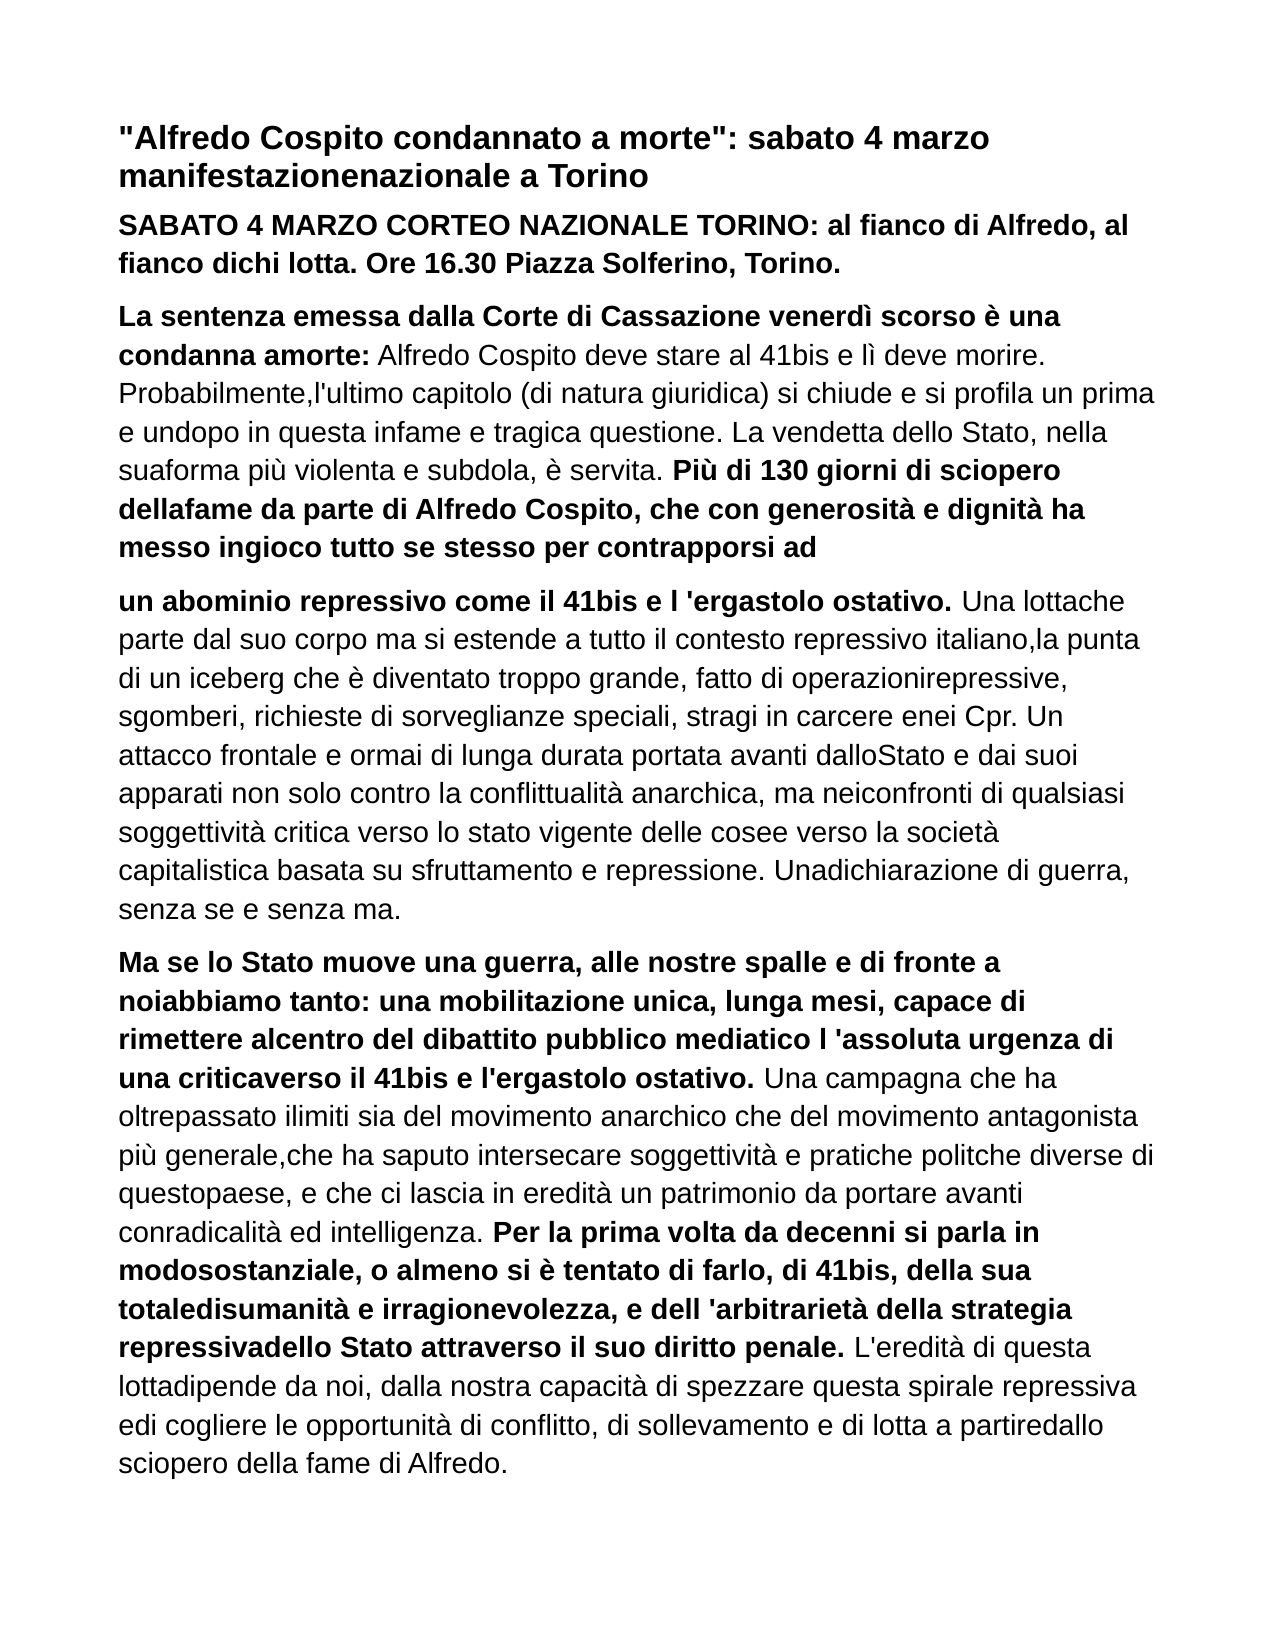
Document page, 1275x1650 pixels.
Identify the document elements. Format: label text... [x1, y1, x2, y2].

subtitle "Alfredo Cospito condannato a morte": sabato 4 marzo manifestazionenazionale a Torino [118, 118, 1157, 195]
text La sentenza emessa dalla Corte di Cassazione venerdì scorso è una condanna amorte: Alfredo Cospito deve stare al 41bis e lì deve morire. Probabilmente,l'ultimo capitolo (di natura giuridica) si chiude e si profila un prima e undopo in questa infame e tragica questione. La vendetta dello Stato, nella suaforma più violenta e subdola, è servita. Più di 130 giorni di sciopero dellafame da parte di Alfredo Cospito, che con generosità e dignità ha messo ingioco tutto se stesso per contrapporsi ad [118, 299, 1157, 564]
text Ma se lo Stato muove una guerra, alle nostre spalle e di fronte a noiabbiamo tanto: una mobilitazione unica, lunga mesi, capace di rimettere alcentro del dibattito pubblico mediatico l 'assoluta urgenza di una criticaverso il 41bis e l'ergastolo ostativo. Una campagna che ha oltrepassato ilimiti sia del movimento anarchico che del movimento antagonista più generale,che ha saputo intersecare soggettività e pratiche politche diverse di questopaese, e che ci lascia in eredità un patrimonio da portare avanti conradicalità ed intelligenza. Per la prima volta da decenni si parla in modosostanziale, o almeno si è tentato di farlo, di 41bis, della sua totaledisumanità e irragionevolezza, e dell 'arbitrarietà della strategia repressivadello Stato attraverso il suo diritto penale. L'eredità di questa lottadipende da noi, dalla nostra capacità di spezzare questa spirale repressiva edi cogliere le opportunità di conflitto, di sollevamento e di lotta a partiredallo sciopero della fame di Alfredo. [118, 945, 1157, 1479]
text un abominio repressivo come il 41bis e l 'ergastolo ostativo. Una lottache parte dal suo corpo ma si estende a tutto il contesto repressivo italiano,la punta di un iceberg che è diventato troppo grande, fatto di operazionirepressive, sgomberi, richieste di sorveglianze speciali, stragi in carcere enei Cpr. Un attacco frontale e ormai di lunga durata portata avanti dalloStato e dai suoi apparati non solo contro la conflittualità anarchica, ma neiconfronti di qualsiasi soggettività critica verso lo stato vigente delle cosee verso la società capitalistica basata su sfruttamento e repressione. Unadichiarazione di guerra, senza se e senza ma. [118, 583, 1157, 925]
text SABATO 4 MARZO CORTEO NAZIONALE TORINO: al fianco di Alfredo, al fianco dichi lotta. Ore 16.30 Piazza Solferino, Torino. [118, 207, 1157, 279]
